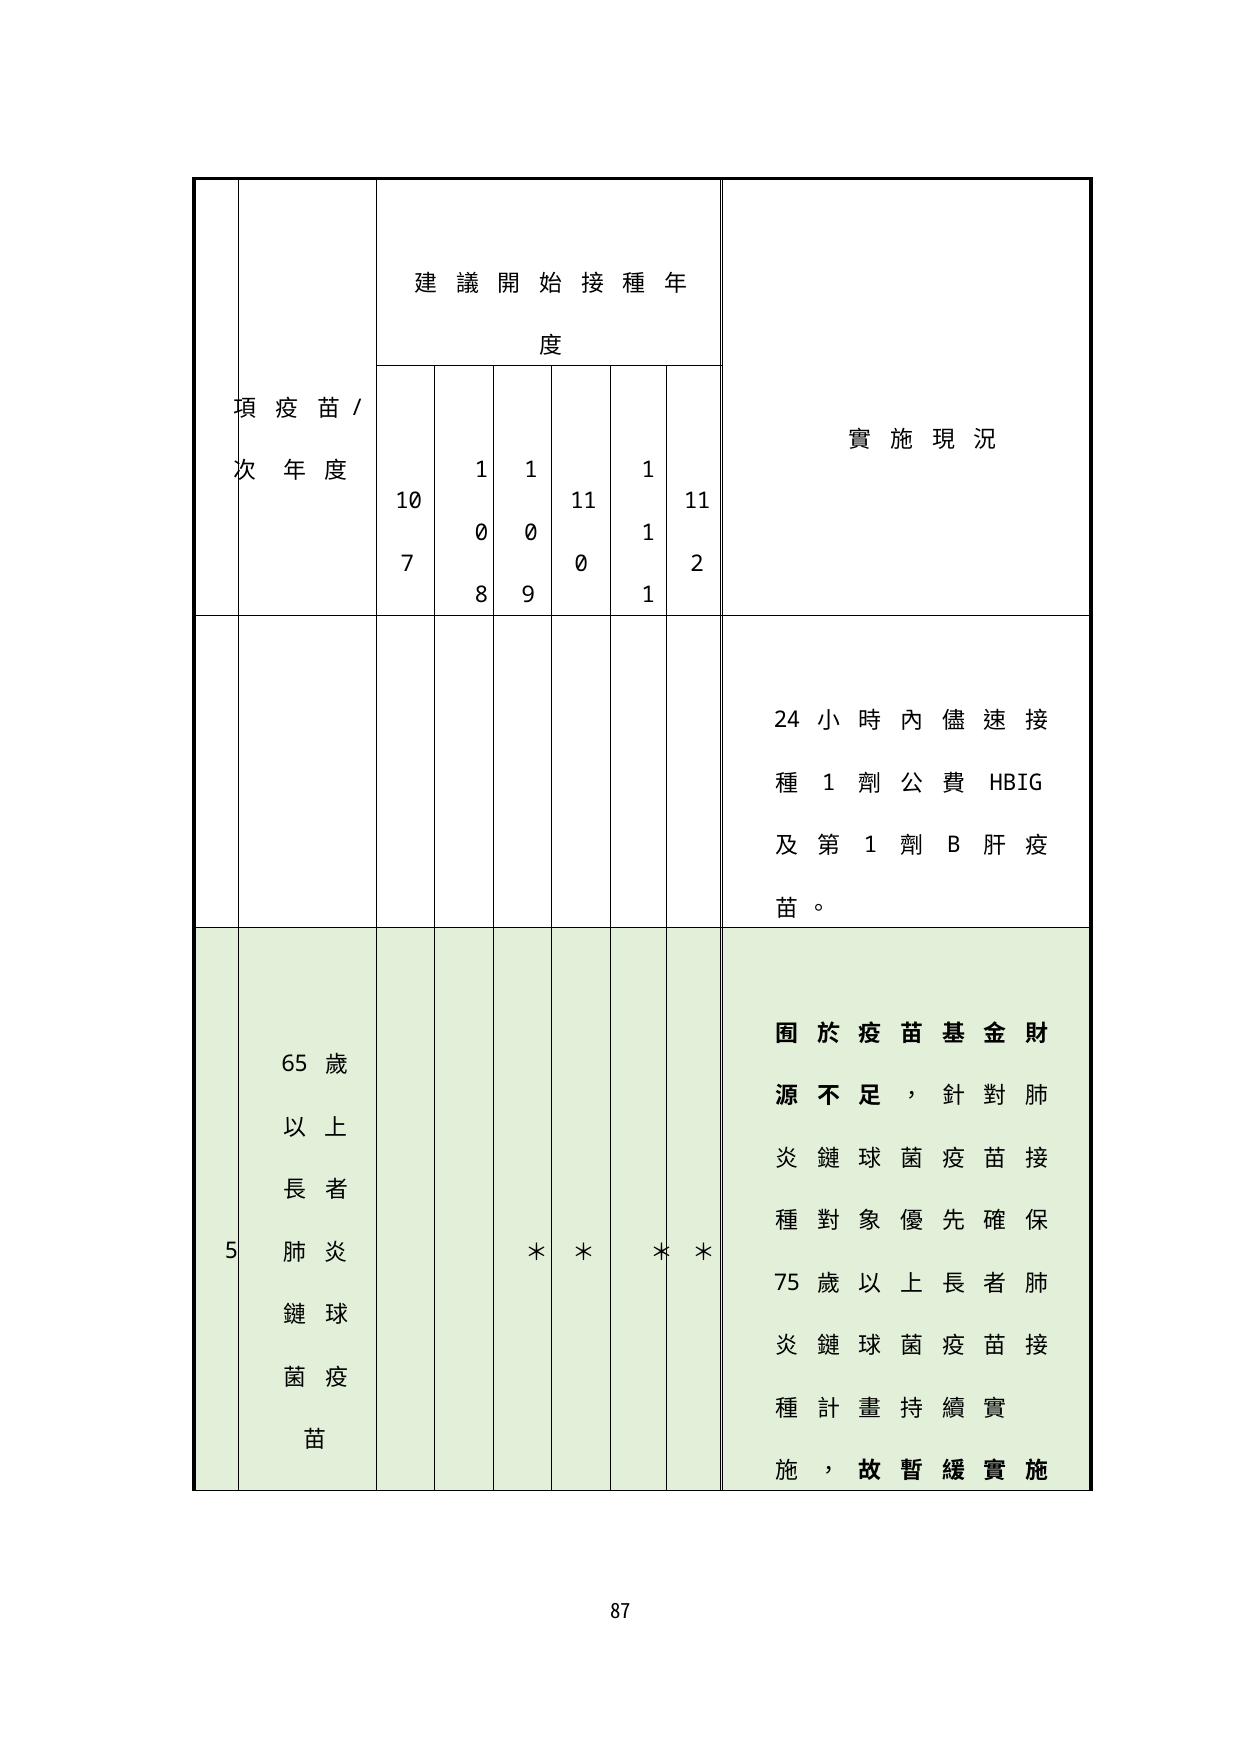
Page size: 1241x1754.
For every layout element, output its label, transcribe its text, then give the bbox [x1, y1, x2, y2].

table_cell 111 [611, 366, 666, 615]
table_cell 24小時內儘速接種1劑公費HBIG及第1劑B肝疫苗。 [723, 616, 1089, 927]
table_cell ＊ [552, 928, 610, 1490]
table_cell [196, 616, 238, 927]
table_cell ＊ [494, 928, 551, 1490]
table_header 實施現況 [723, 180, 1089, 615]
table_cell 109 [494, 366, 551, 615]
table_header 疫苗/年度 [239, 180, 376, 615]
table_cell [377, 928, 434, 1490]
table_cell ＊ [611, 928, 666, 1490]
table_cell [435, 928, 493, 1490]
table_cell ＊ [667, 928, 720, 1490]
table_cell 110 [552, 366, 610, 615]
table_cell 65歲以上長者肺炎鏈球菌疫苗 [239, 928, 376, 1490]
table_cell [377, 616, 434, 927]
table_cell 107 [377, 366, 434, 615]
table_cell [239, 616, 376, 927]
table_cell 112 [667, 366, 720, 615]
table_cell ＊ [435, 616, 493, 927]
table_header 建議開始接種年度 [377, 180, 720, 365]
table_cell 5 [196, 928, 238, 1490]
table_cell 108 [435, 366, 493, 615]
table_header 項次 [196, 180, 238, 615]
table_cell ＊ [611, 616, 666, 927]
table_cell 囿於疫苗基金財源不足，針對肺炎鏈球菌疫苗接種對象優先確保75歲以上長者肺炎鏈球菌疫苗接種計畫持續實施，故暫緩實施 [723, 928, 1089, 1490]
table_cell ＊ [667, 616, 720, 927]
table_cell ＊ [494, 616, 551, 927]
table_cell [552, 616, 610, 927]
